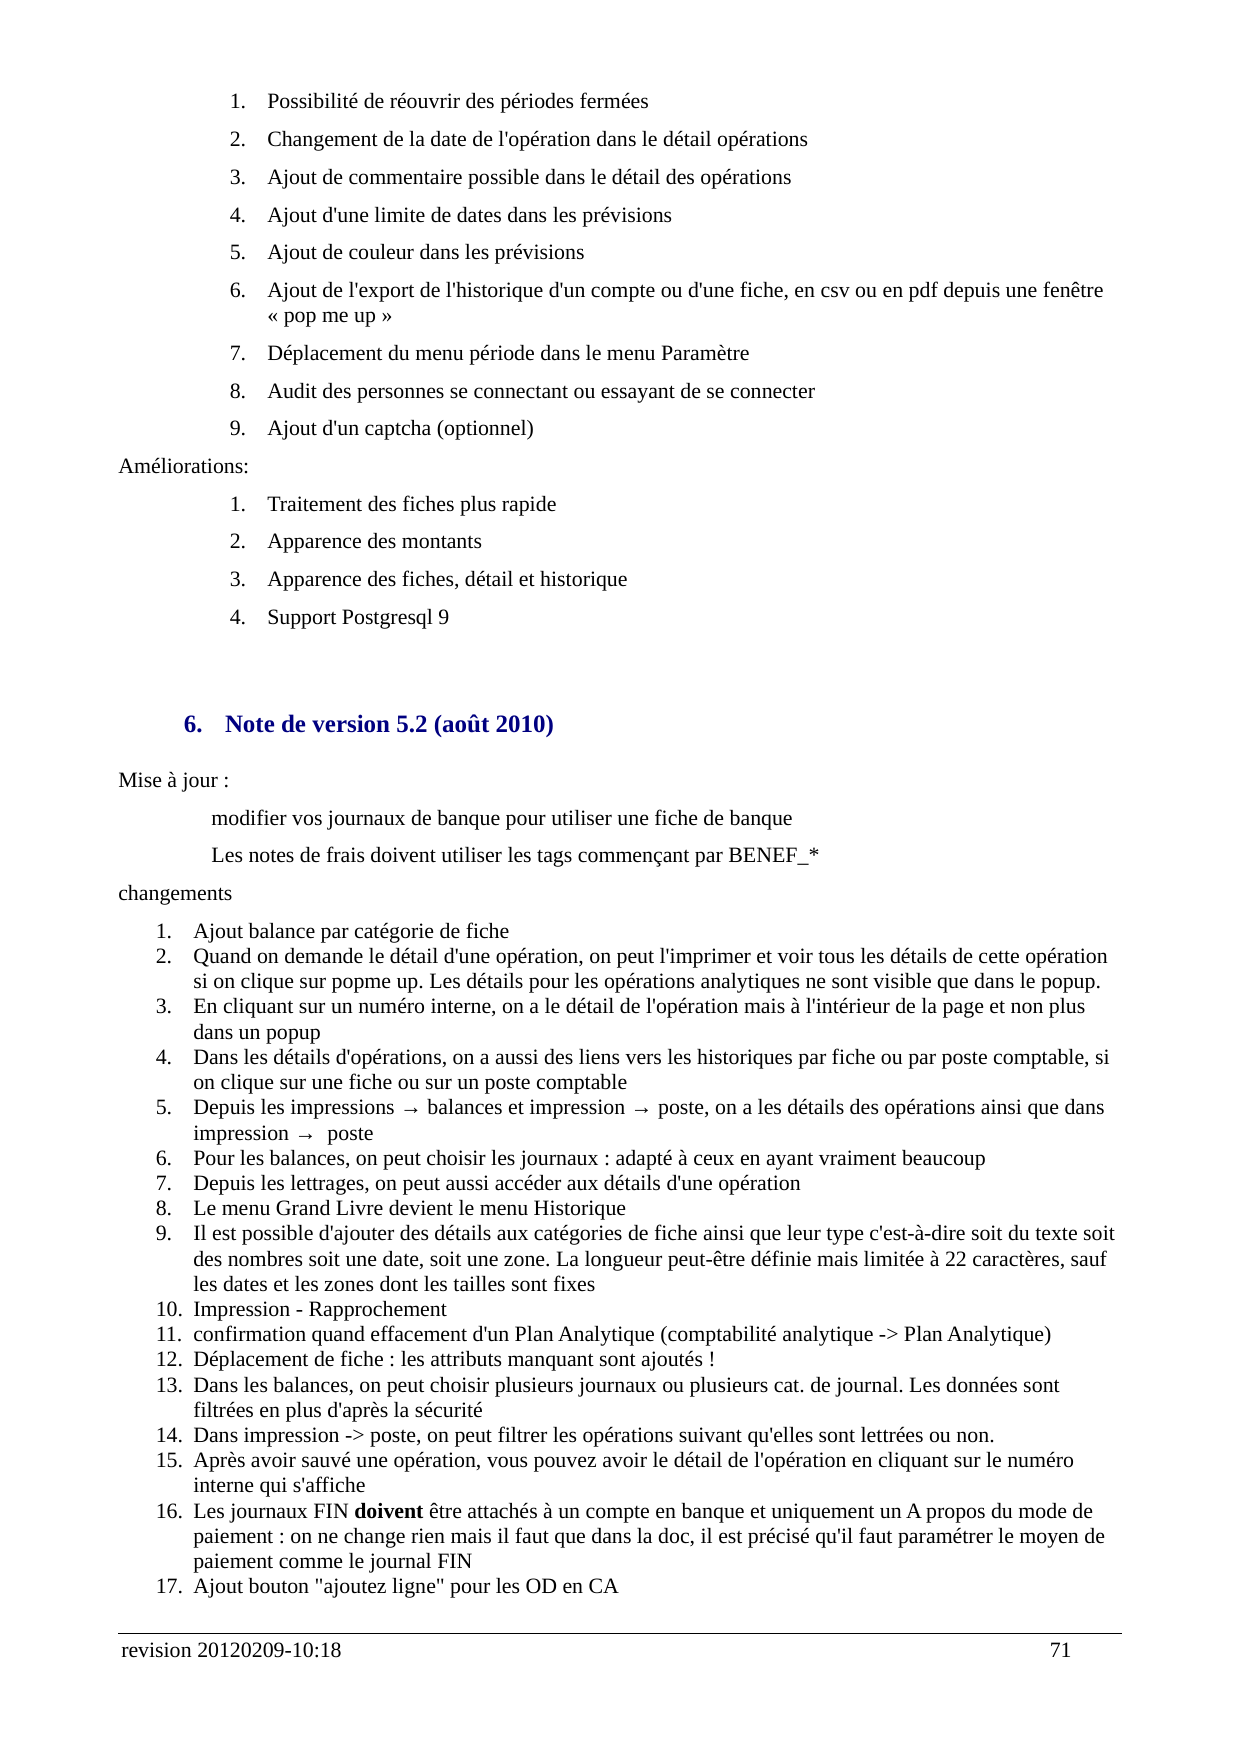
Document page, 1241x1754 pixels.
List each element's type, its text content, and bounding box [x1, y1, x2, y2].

list Ajout balance par catégorie de fiche [156, 918, 1122, 943]
list Déplacement de fiche : les attributs manquant sont ajoutés ! [156, 1346, 1122, 1372]
list Dans les détails d'opérations, on a aussi des liens vers les historiques par fiche ou par poste comptable, si on clique sur une fiche ou sur un poste comptable [156, 1044, 1122, 1094]
list Dans les balances, on peut choisir plusieurs journaux ou plusieurs cat. de journal. Les données sont filtrées en plus d'après la sécurité [156, 1372, 1122, 1422]
list Apparence des fiches, détail et historique [229, 566, 1122, 591]
text changements [118, 880, 1122, 905]
list Possibilité de réouvrir des périodes fermées [229, 88, 1122, 114]
list Quand on demande le détail d'une opération, on peut l'imprimer et voir tous les détails de cette opération si on clique sur popme up. Les détails pour les opérations analytiques ne sont visible que dans le popup. [156, 943, 1122, 993]
subtitle Note de version 5.2 (août 2010) [177, 709, 1122, 738]
list Audit des personnes se connectant ou essayant de se connecter [229, 378, 1122, 403]
list Impression - Rapprochement [156, 1296, 1122, 1321]
list Après avoir sauvé une opération, vous pouvez avoir le détail de l'opération en cliquant sur le numéro interne qui s'affiche [156, 1447, 1122, 1498]
list En cliquant sur un numéro interne, on a le détail de l'opération mais à l'intérieur de la page et non plus dans un popup [156, 993, 1122, 1044]
list Depuis les impressions → balances et impression → poste, on a les détails des opérations ainsi que dans impression → poste [156, 1094, 1122, 1145]
list Traitement des fiches plus rapide [229, 491, 1122, 516]
list Support Postgresql 9 [229, 604, 1122, 629]
list Les journaux FIN doivent être attachés à un compte en banque et uniquement un A propos du mode de paiement : on ne change rien mais il faut que dans la doc, il est précisé qu'il faut paramétrer le moyen de paiement comme le journal FIN [156, 1498, 1122, 1573]
list Ajout de couleur dans les prévisions [229, 239, 1122, 264]
text modifier vos journaux de banque pour utiliser une fiche de banque [118, 805, 1122, 830]
list Ajout de commentaire possible dans le détail des opérations [229, 164, 1122, 189]
list Pour les balances, on peut choisir les journaux : adapté à ceux en ayant vraiment beaucoup [156, 1145, 1122, 1170]
text Améliorations: [118, 453, 1122, 478]
text Les notes de frais doivent utiliser les tags commençant par BENEF_* [118, 842, 1122, 868]
list confirmation quand effacement d'un Plan Analytique (comptabilité analytique -> Plan Analytique) [156, 1321, 1122, 1346]
list Déplacement du menu période dans le menu Paramètre [229, 340, 1122, 365]
list Ajout d'une limite de dates dans les prévisions [229, 202, 1122, 227]
list Depuis les lettrages, on peut aussi accéder aux détails d'une opération [156, 1170, 1122, 1195]
list Ajout d'un captcha (optionnel) [229, 415, 1122, 441]
list Ajout de l'export de l'historique d'un compte ou d'une fiche, en csv ou en pdf depuis une fenêtre « pop me up » [229, 277, 1122, 327]
list Il est possible d'ajouter des détails aux catégories de fiche ainsi que leur type c'est-à-dire soit du texte soit des nombres soit une date, soit une zone. La longueur peut-être définie mais limitée à 22 caractères, sauf les dates et les zones dont les tailles sont fixes [156, 1220, 1122, 1296]
list Changement de la date de l'opération dans le détail opérations [229, 126, 1122, 151]
text Mise à jour : [118, 767, 1122, 792]
list Ajout bouton "ajoutez ligne" pour les OD en CA [156, 1573, 1122, 1598]
list Apparence des montants [229, 528, 1122, 554]
list Dans impression -> poste, on peut filtrer les opérations suivant qu'elles sont lettrées ou non. [156, 1422, 1122, 1447]
list Le menu Grand Livre devient le menu Historique [156, 1195, 1122, 1220]
